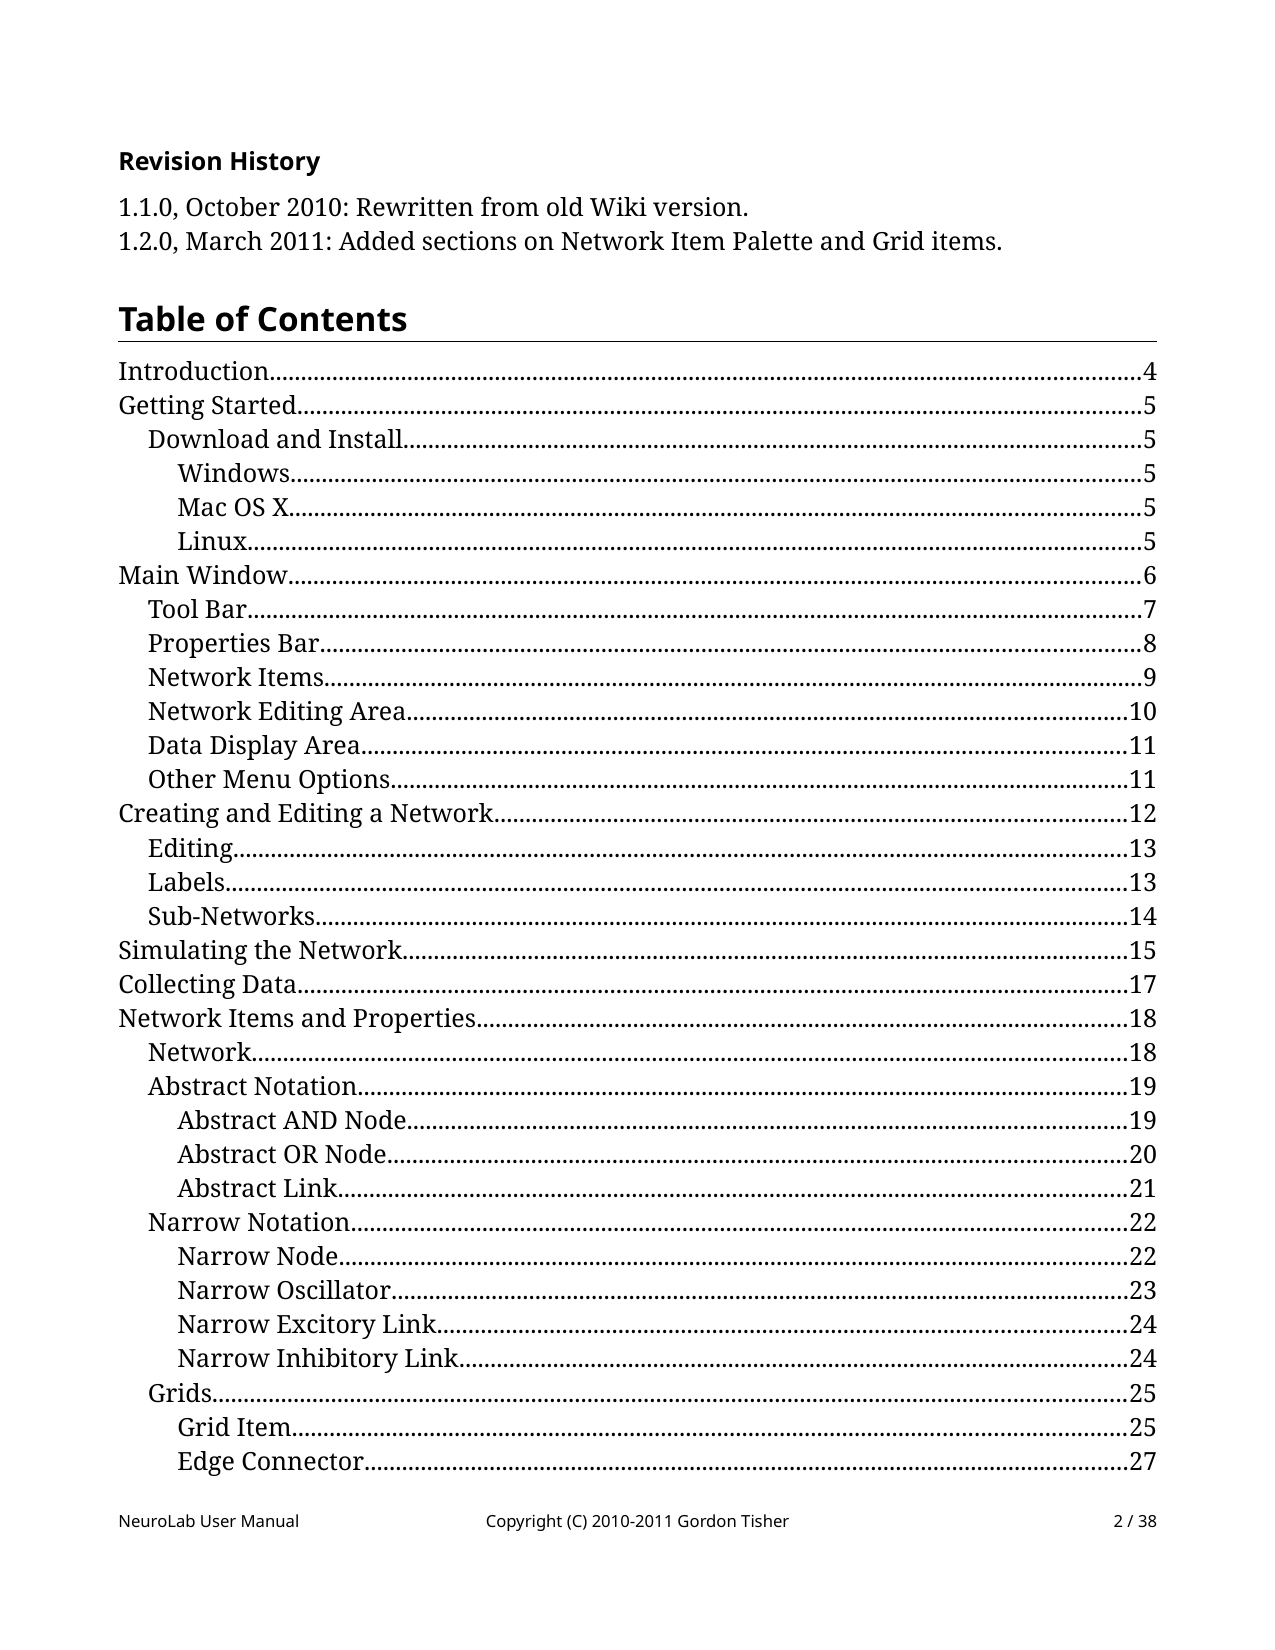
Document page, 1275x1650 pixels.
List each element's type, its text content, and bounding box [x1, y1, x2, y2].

subtitle Table of Contents [118, 295, 1157, 341]
text Introduction 4 [118, 353, 1157, 387]
text Narrow Inhibitory Link 24 [177, 1341, 1157, 1375]
text Editing 13 [148, 830, 1157, 864]
text 1.1.0, October 2010: Rewritten from old Wiki version. [118, 190, 1157, 224]
text Network 18 [148, 1034, 1157, 1069]
text Tool Bar 7 [148, 592, 1157, 626]
text Labels 13 [148, 864, 1157, 898]
text Network Items and Properties 18 [118, 1001, 1157, 1034]
text Sub-Networks 14 [148, 898, 1157, 932]
text Grid Item 25 [177, 1409, 1157, 1443]
text Abstract OR Node 20 [177, 1137, 1157, 1171]
text Collecting Data 17 [118, 966, 1157, 1001]
text 1.2.0, March 2011: Added sections on Network Item Palette and Grid items. [118, 224, 1157, 258]
text Other Menu Options 11 [148, 762, 1157, 796]
text Data Display Area 11 [148, 728, 1157, 762]
text Grids 25 [148, 1375, 1157, 1409]
text Linux 5 [177, 524, 1157, 558]
text Mac OS X 5 [177, 489, 1157, 524]
subtitle Revision History [118, 143, 1157, 177]
text Getting Started 5 [118, 387, 1157, 421]
text Network Editing Area 10 [148, 694, 1157, 728]
text Abstract Link 21 [177, 1171, 1157, 1205]
text Network Items 9 [148, 660, 1157, 694]
text Abstract AND Node 19 [177, 1103, 1157, 1137]
text Creating and Editing a Network 12 [118, 796, 1157, 830]
text Windows 5 [177, 456, 1157, 489]
text Narrow Excitory Link 24 [177, 1307, 1157, 1341]
text Abstract Notation 19 [148, 1069, 1157, 1103]
text Main Window 6 [118, 558, 1157, 592]
text Simulating the Network 15 [118, 932, 1157, 966]
text Edge Connector 27 [177, 1443, 1157, 1477]
text Narrow Node 22 [177, 1239, 1157, 1273]
text Narrow Oscillator 23 [177, 1273, 1157, 1307]
text Properties Bar 8 [148, 626, 1157, 660]
text Narrow Notation 22 [148, 1205, 1157, 1239]
text Download and Install 5 [148, 421, 1157, 456]
